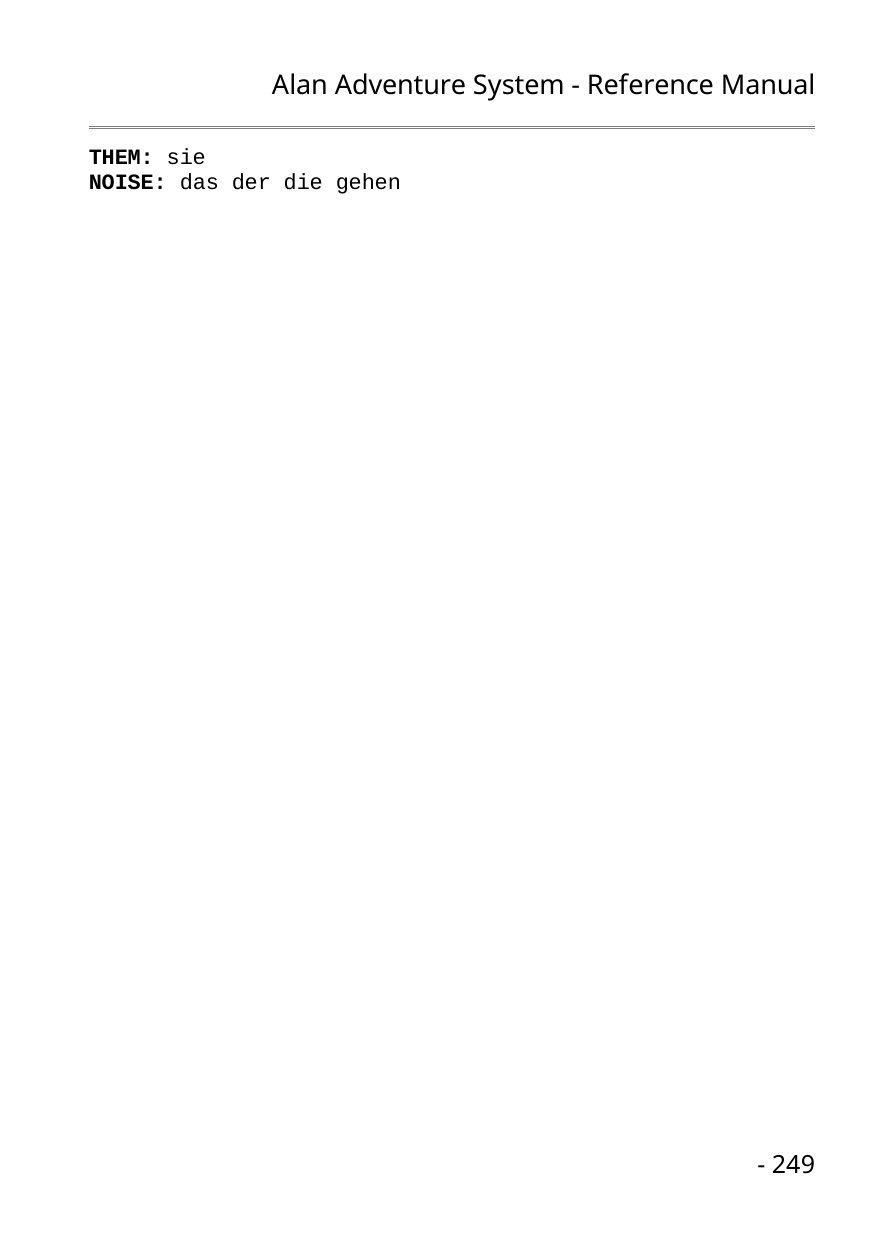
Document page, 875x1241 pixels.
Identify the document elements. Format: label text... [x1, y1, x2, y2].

text THEM: sie NOISE: das der die gehen [88, 146, 815, 196]
